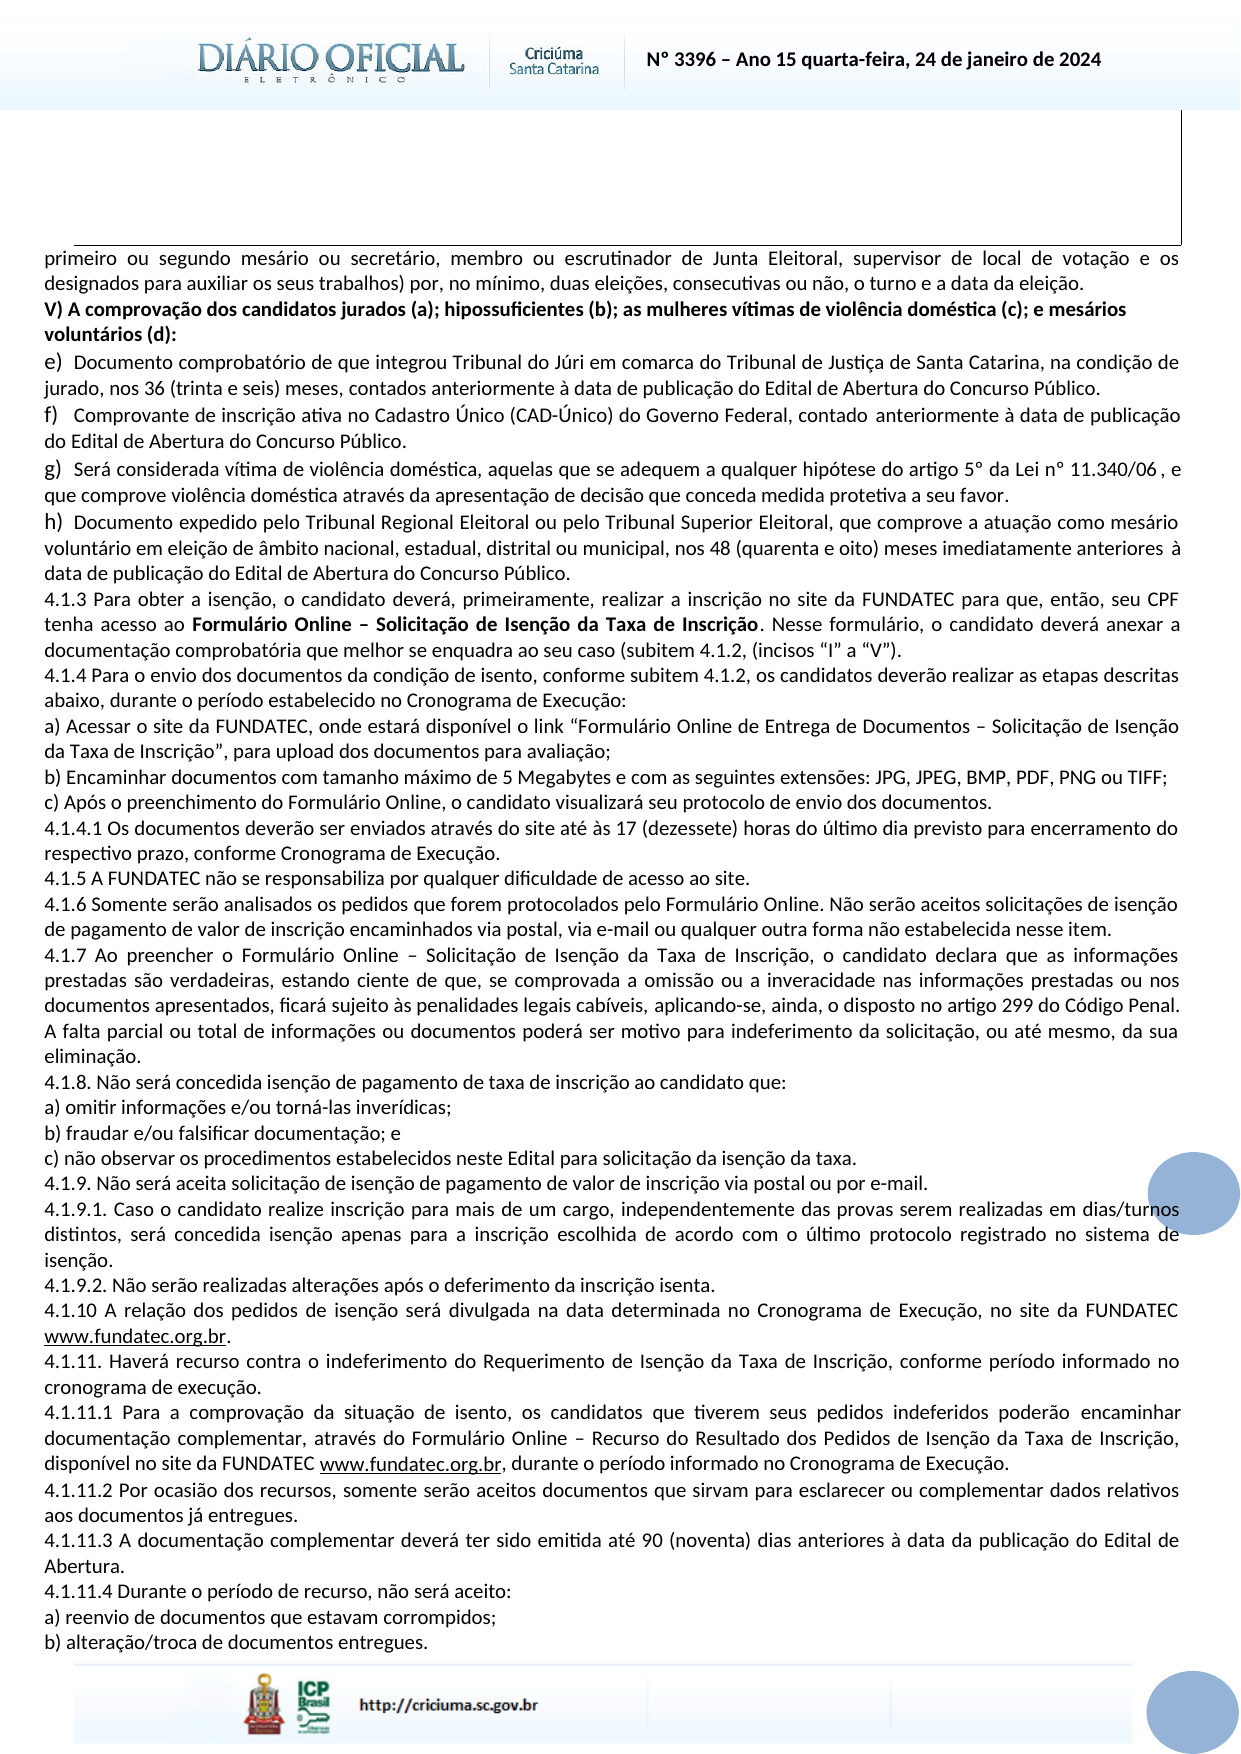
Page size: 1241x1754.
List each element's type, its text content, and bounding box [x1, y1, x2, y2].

text 4.1.7 Ao preencher o Formulário Online – Solicitação de Isenção da Taxa de Inscrição, o candidato declara que as informações prestadas são verdadeiras, estando ciente de que, se comprovada a omissão ou a inveracidade nas informações prestadas ou nos documentos apresentados, ficará sujeito às penalidades legais cabíveis, aplicando-se, ainda, o disposto no artigo 299 do Código Penal. A falta parcial ou total de informações ou documentos poderá ser motivo para indeferimento da solicitação, ou até mesmo, da sua eliminação. [44, 942, 1181, 1069]
text 4.1.9.1. Caso o candidato realize inscrição para mais de um cargo, independentemente das provas serem realizadas em dias/turnos distintos, será concedida isenção apenas para a inscrição escolhida de acordo com o último protocolo registrado no sistema de isenção. [44, 1196, 1181, 1272]
text c) não observar os procedimentos estabelecidos neste Edital para solicitação da isenção da taxa. [44, 1145, 1181, 1171]
text 4.1.10 A relação dos pedidos de isenção será divulgada na data determinada no Cronograma de Execução, no site da FUNDATEC www.fundatec.org.br. [44, 1298, 1181, 1348]
text 4.1.9.2. Não serão realizadas alterações após o deferimento da inscrição isenta. [44, 1272, 1181, 1298]
text 4.1.11.4 Durante o período de recurso, não será aceito: [44, 1578, 1181, 1604]
text 4.1.6 Somente serão analisados os pedidos que forem protocolados pelo Formulário Online. Não serão aceitos solicitações de isenção de pagamento de valor de inscrição encaminhados via postal, via e-mail ou qualquer outra forma não estabelecida nesse item. [44, 891, 1181, 942]
text a) omitir informações e/ou torná-las inverídicas; [44, 1094, 1181, 1120]
text 4.1.11.2 Por ocasião dos recursos, somente serão aceitos documentos que sirvam para esclarecer ou complementar dados relativos aos documentos já entregues. [44, 1477, 1181, 1528]
text c) Após o preenchimento do Formulário Online, o candidato visualizará seu protocolo de envio dos documentos. [44, 789, 1181, 815]
text 4.1.4 Para o envio dos documentos da condição de isento, conforme subitem 4.1.2, os candidatos deverão realizar as etapas descritas abaixo, durante o período estabelecido no Cronograma de Execução: [44, 662, 1181, 713]
text V) A comprovação dos candidatos jurados (a); hipossuficientes (b); as mulheres vítimas de violência doméstica (c); e mesários voluntários (d): [44, 296, 1181, 347]
list Comprovante de inscrição ativa no Cadastro Único (CAD-Único) do Governo Federal, contado anteriormente à data de publicação do Edital de Abertura do Concurso Público. [44, 400, 1181, 454]
text 4.1.11. Haverá recurso contra o indeferimento do Requerimento de Isenção da Taxa de Inscrição, conforme período informado no cronograma de execução. [44, 1348, 1181, 1399]
list Será considerada vítima de violência doméstica, aquelas que se adequem a qualquer hipótese do artigo 5º da Lei nº 11.340/06, e que comprove violência doméstica através da apresentação de decisão que conceda medida protetiva a seu favor. [44, 454, 1181, 507]
text b) fraudar e/ou falsificar documentação; e [44, 1120, 1181, 1145]
text primeiro ou segundo mesário ou secretário, membro ou escrutinador de Junta Eleitoral, supervisor de local de votação e os designados para auxiliar os seus trabalhos) por, no mínimo, duas eleições, consecutivas ou não, o turno e a data da eleição. [44, 245, 1181, 296]
text 4.1.9. Não será aceita solicitação de isenção de pagamento de valor de inscrição via postal ou por e-mail. [44, 1171, 1154, 1196]
text a) Acessar o site da FUNDATEC, onde estará disponível o link “Formulário Online de Entrega de Documentos – Solicitação de Isenção da Taxa de Inscrição”, para upload dos documentos para avaliação; [44, 713, 1181, 764]
list Documento expedido pelo Tribunal Regional Eleitoral ou pelo Tribunal Superior Eleitoral, que comprove a atuação como mesário voluntário em eleição de âmbito nacional, estadual, distrital ou municipal, nos 48 (quarenta e oito) meses imediatamente anteriores à data de publicação do Edital de Abertura do Concurso Público. [44, 507, 1181, 586]
text 4.1.4.1 Os documentos deverão ser enviados através do site até às 17 (dezessete) horas do último dia previsto para encerramento do respectivo prazo, conforme Cronograma de Execução. [44, 815, 1181, 866]
text a) reenvio de documentos que estavam corrompidos; [44, 1604, 1181, 1629]
text 4.1.11.1 Para a comprovação da situação de isento, os candidatos que tiverem seus pedidos indeferidos poderão encaminhar documentação complementar, através do Formulário Online – Recurso do Resultado dos Pedidos de Isenção da Taxa de Inscrição, disponível no site da FUNDATEC www.fundatec.org.br, durante o período informado no Cronograma de Execução. [44, 1399, 1181, 1477]
text 4.1.8. Não será concedida isenção de pagamento de taxa de inscrição ao candidato que: [44, 1069, 1181, 1094]
text 4.1.11.3 A documentação complementar deverá ter sido emitida até 90 (noventa) dias anteriores à data da publicação do Edital de Abertura. [44, 1528, 1181, 1578]
text b) alteração/troca de documentos entregues. [44, 1629, 1181, 1655]
text 4.1.3 Para obter a isenção, o candidato deverá, primeiramente, realizar a inscrição no site da FUNDATEC para que, então, seu CPF tenha acesso ao Formulário Online – Solicitação de Isenção da Taxa de Inscrição. Nesse formulário, o candidato deverá anexar a documentação comprobatória que melhor se enquadra ao seu caso (subitem 4.1.2, (incisos “I” a “V”). [44, 586, 1181, 662]
list Documento comprobatório de que integrou Tribunal do Júri em comarca do Tribunal de Justiça de Santa Catarina, na condição de jurado, nos 36 (trinta e seis) meses, contados anteriormente à data de publicação do Edital de Abertura do Concurso Público. [44, 347, 1181, 400]
text b) Encaminhar documentos com tamanho máximo de 5 Megabytes e com as seguintes extensões: JPG, JPEG, BMP, PDF, PNG ou TIFF; [44, 764, 1181, 789]
text 4.1.5 A FUNDATEC não se responsabiliza por qualquer dificuldade de acesso ao site. [44, 866, 1181, 891]
